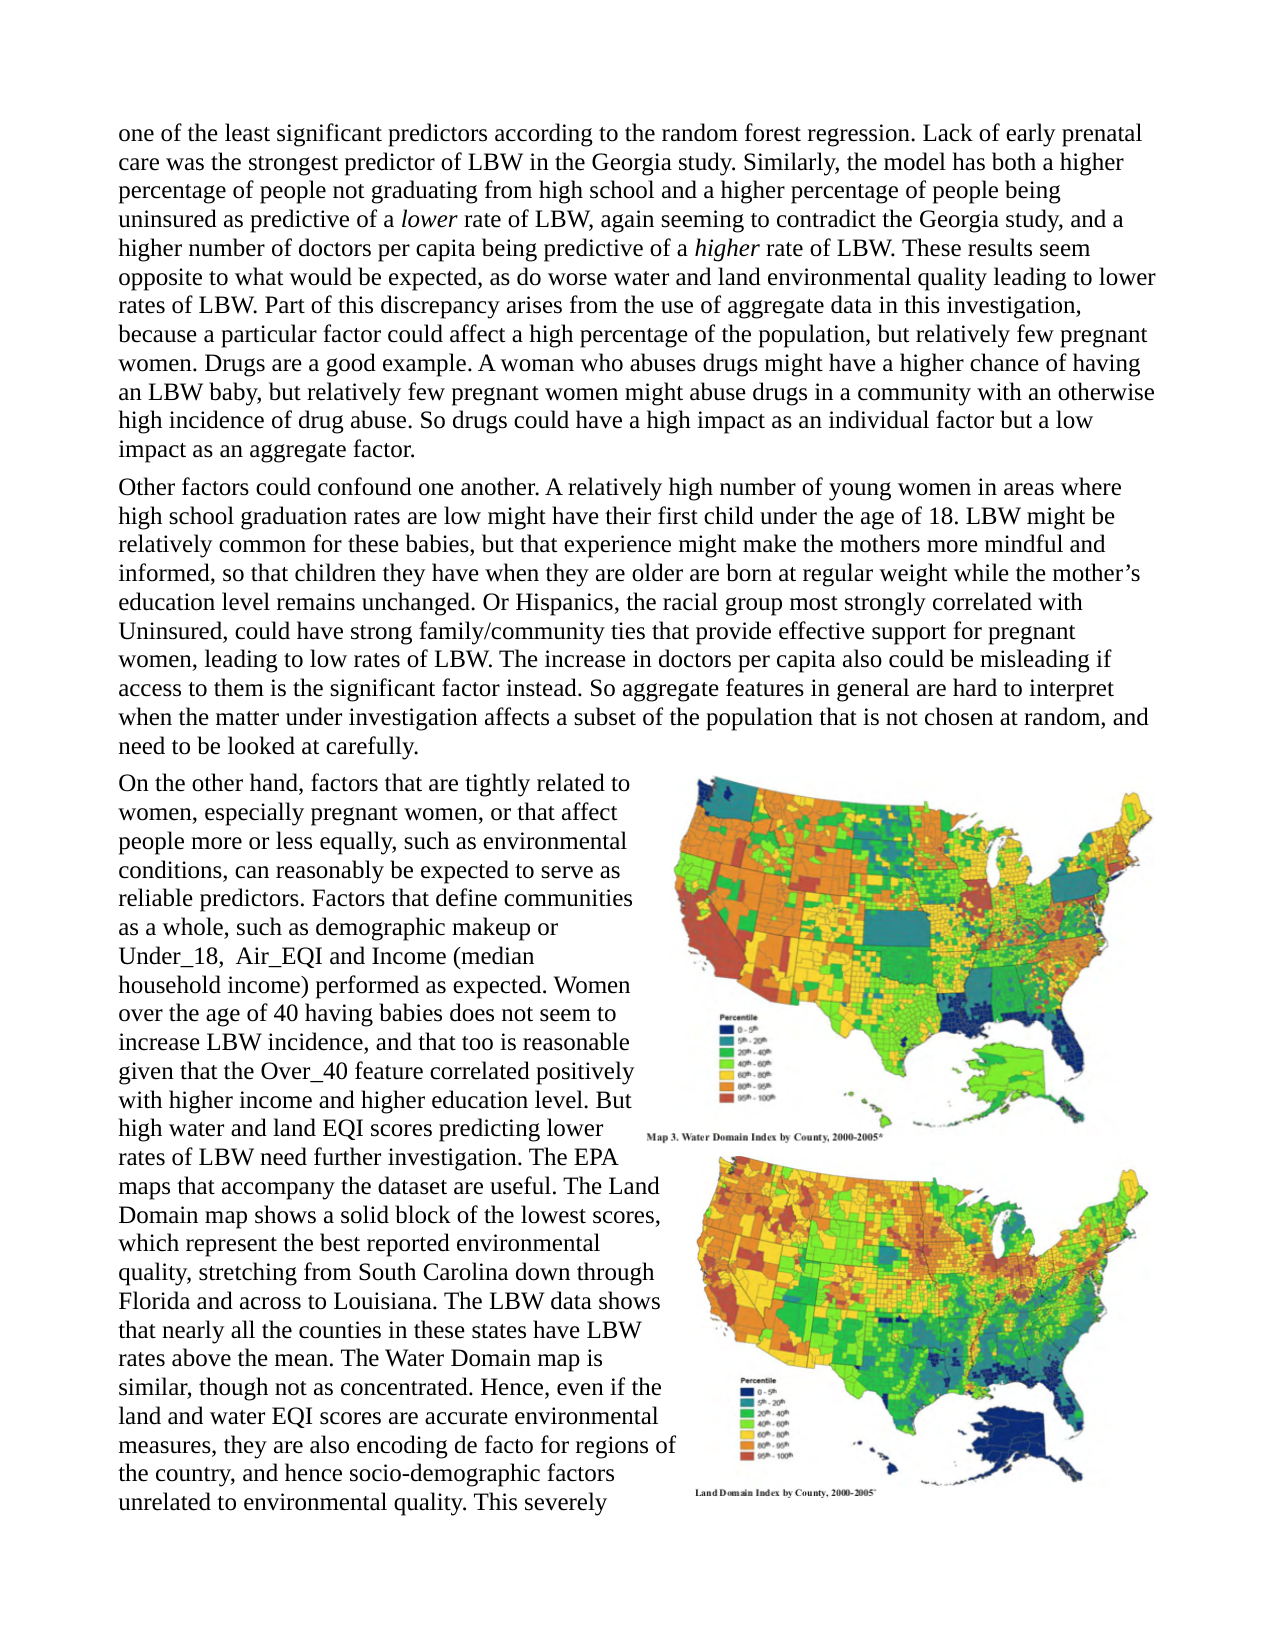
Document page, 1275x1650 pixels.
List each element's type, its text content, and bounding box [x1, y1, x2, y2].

picture [639, 768, 1163, 1146]
picture [695, 1152, 1153, 1499]
text On the other hand, factors that are tightly related to women, especially pregnant women, or that affect people more or less equally, such as environmental conditions, can reasonably be expected to serve as reliable predictors. Factors that define communities as a whole, such as demographic makeup or Under_18, Air_EQI and Income (median household income) performed as expected. Women over the age of 40 having babies does not seem to increase LBW incidence, and that too is reasonable given that the Over_40 feature correlated positively with higher income and higher education level. But high water and land EQI scores predicting lower rates of LBW need further investigation. The EPA maps that accompany the dataset are useful. The Land Domain map shows a solid block of the lowest scores, which represent the best reported environmental quality, stretching from South Carolina down through Florida and across to Louisiana. The LBW data shows that nearly all the counties in these states have LBW rates above the mean. The Water Domain map is similar, though not as concentrated. Hence, even if the land and water EQI scores are accurate environmental measures, they are also encoding de facto for regions of the country, and hence socio-demographic factors unrelated to environmental quality. This severely [118, 768, 1157, 1516]
text Other factors could confound one another. A relatively high number of young women in areas where high school graduation rates are low might have their first child under the age of 18. LBW might be relatively common for these babies, but that experience might make the mothers more mindful and informed, so that children they have when they are older are born at regular weight while the mother’s education level remains unchanged. Or Hispanics, the racial group most strongly correlated with Uninsured, could have strong family/community ties that provide effective support for pregnant women, leading to low rates of LBW. The increase in doctors per capita also could be misleading if access to them is the significant factor instead. So aggregate features in general are hard to interpret when the matter under investigation affects a subset of the population that is not chosen at random, and need to be looked at carefully. [118, 472, 1157, 759]
text one of the least significant predictors according to the random forest regression. Lack of early prenatal care was the strongest predictor of LBW in the Georgia study. Similarly, the model has both a higher percentage of people not graduating from high school and a higher percentage of people being uninsured as predictive of a lower rate of LBW, again seeming to contradict the Georgia study, and a higher number of doctors per capita being predictive of a higher rate of LBW. These results seem opposite to what would be expected, as do worse water and land environmental quality leading to lower rates of LBW. Part of this discrepancy arises from the use of aggregate data in this investigation, because a particular factor could affect a high percentage of the population, but relatively few pregnant women. Drugs are a good example. A woman who abuses drugs might have a higher chance of having an LBW baby, but relatively few pregnant women might abuse drugs in a community with an otherwise high incidence of drug abuse. So drugs could have a high impact as an individual factor but a low impact as an aggregate factor. [118, 118, 1157, 463]
